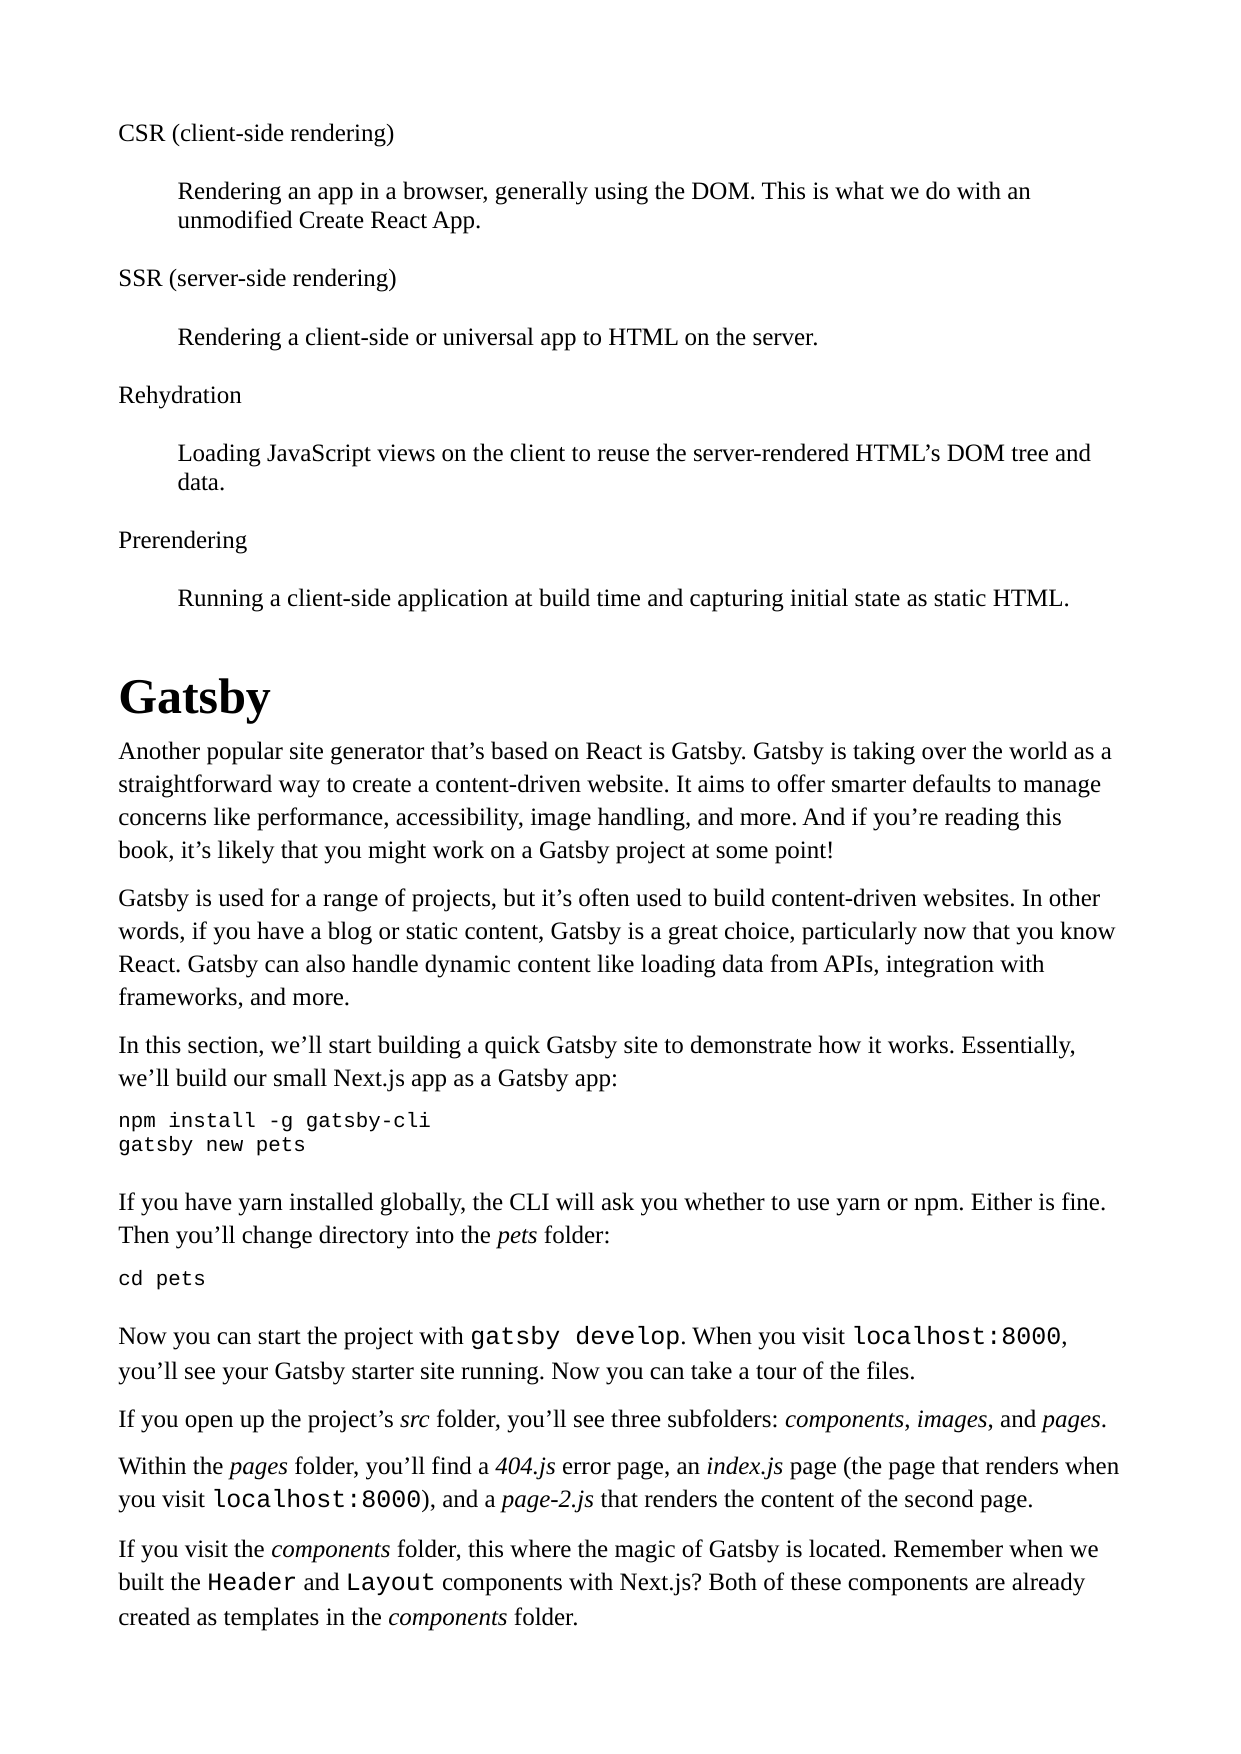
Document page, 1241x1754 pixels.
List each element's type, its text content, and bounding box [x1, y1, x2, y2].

list Rendering a client-side or universal app to HTML on the server. [177, 322, 1122, 350]
list Rendering an app in a browser, generally using the DOM. This is what we do with an unmodified Create React App. [177, 176, 1122, 234]
subtitle Prerendering [118, 525, 1122, 554]
list Loading JavaScript views on the client to reuse the server-rendered HTML’s DOM tree and data. [177, 438, 1122, 496]
text Gatsby is used for a range of projects, but it’s often used to build content-driven websites. In other words, if you have a blog or static content, Gatsby is a great choice, particularly now that you know React. Gatsby can also handle dynamic content like loading data from APIs, integration with frameworks, and more. [118, 883, 1122, 1011]
text Now you can start the project with gatsby develop. When you visit localhost:8000, you’ll see your Gatsby starter site running. Now you can take a tour of the files. [118, 1321, 1122, 1385]
text Another popular site generator that’s based on React is Gatsby. Gatsby is taking over the world as a straightforward way to create a content-driven website. It aims to offer smarter defaults to manage concerns like performance, accessibility, image handling, and more. And if you’re reading this book, it’s likely that you might work on a Gatsby project at some point! [118, 736, 1122, 864]
text If you have yarn installed globally, the CLI will ask you whether to use yarn or npm. Either is fine. Then you’ll change directory into the pets folder: [118, 1187, 1122, 1249]
text If you open up the project’s src folder, you’ll see three subfolders: components, images, and pages. [118, 1404, 1122, 1432]
text npm install -g gatsby-cli [118, 1110, 1122, 1134]
text Within the pages folder, you’ll find a 404.js error page, an index.js page (the page that renders when you visit localhost:8000), and a page-2.js that renders the content of the second page. [118, 1451, 1122, 1515]
subtitle Rehydration [118, 380, 1122, 408]
text gatsby new pets [118, 1134, 1122, 1158]
subtitle SSR (server-side rendering) [118, 263, 1122, 292]
text If you visit the components folder, this where the magic of Gatsby is located. Remember when we built the Header and Layout components with Next.js? Both of these components are already created as templates in the components folder. [118, 1534, 1122, 1631]
text In this section, we’ll start building a quick Gatsby site to demonstrate how it works. Essentially, we’ll build our small Next.js app as a Gatsby app: [118, 1030, 1122, 1092]
subtitle Gatsby [118, 666, 1122, 724]
text cd pets [118, 1268, 1122, 1291]
list Running a client-side application at build time and capturing initial state as static HTML. [177, 583, 1122, 612]
subtitle CSR (client-side rendering) [118, 118, 1122, 147]
